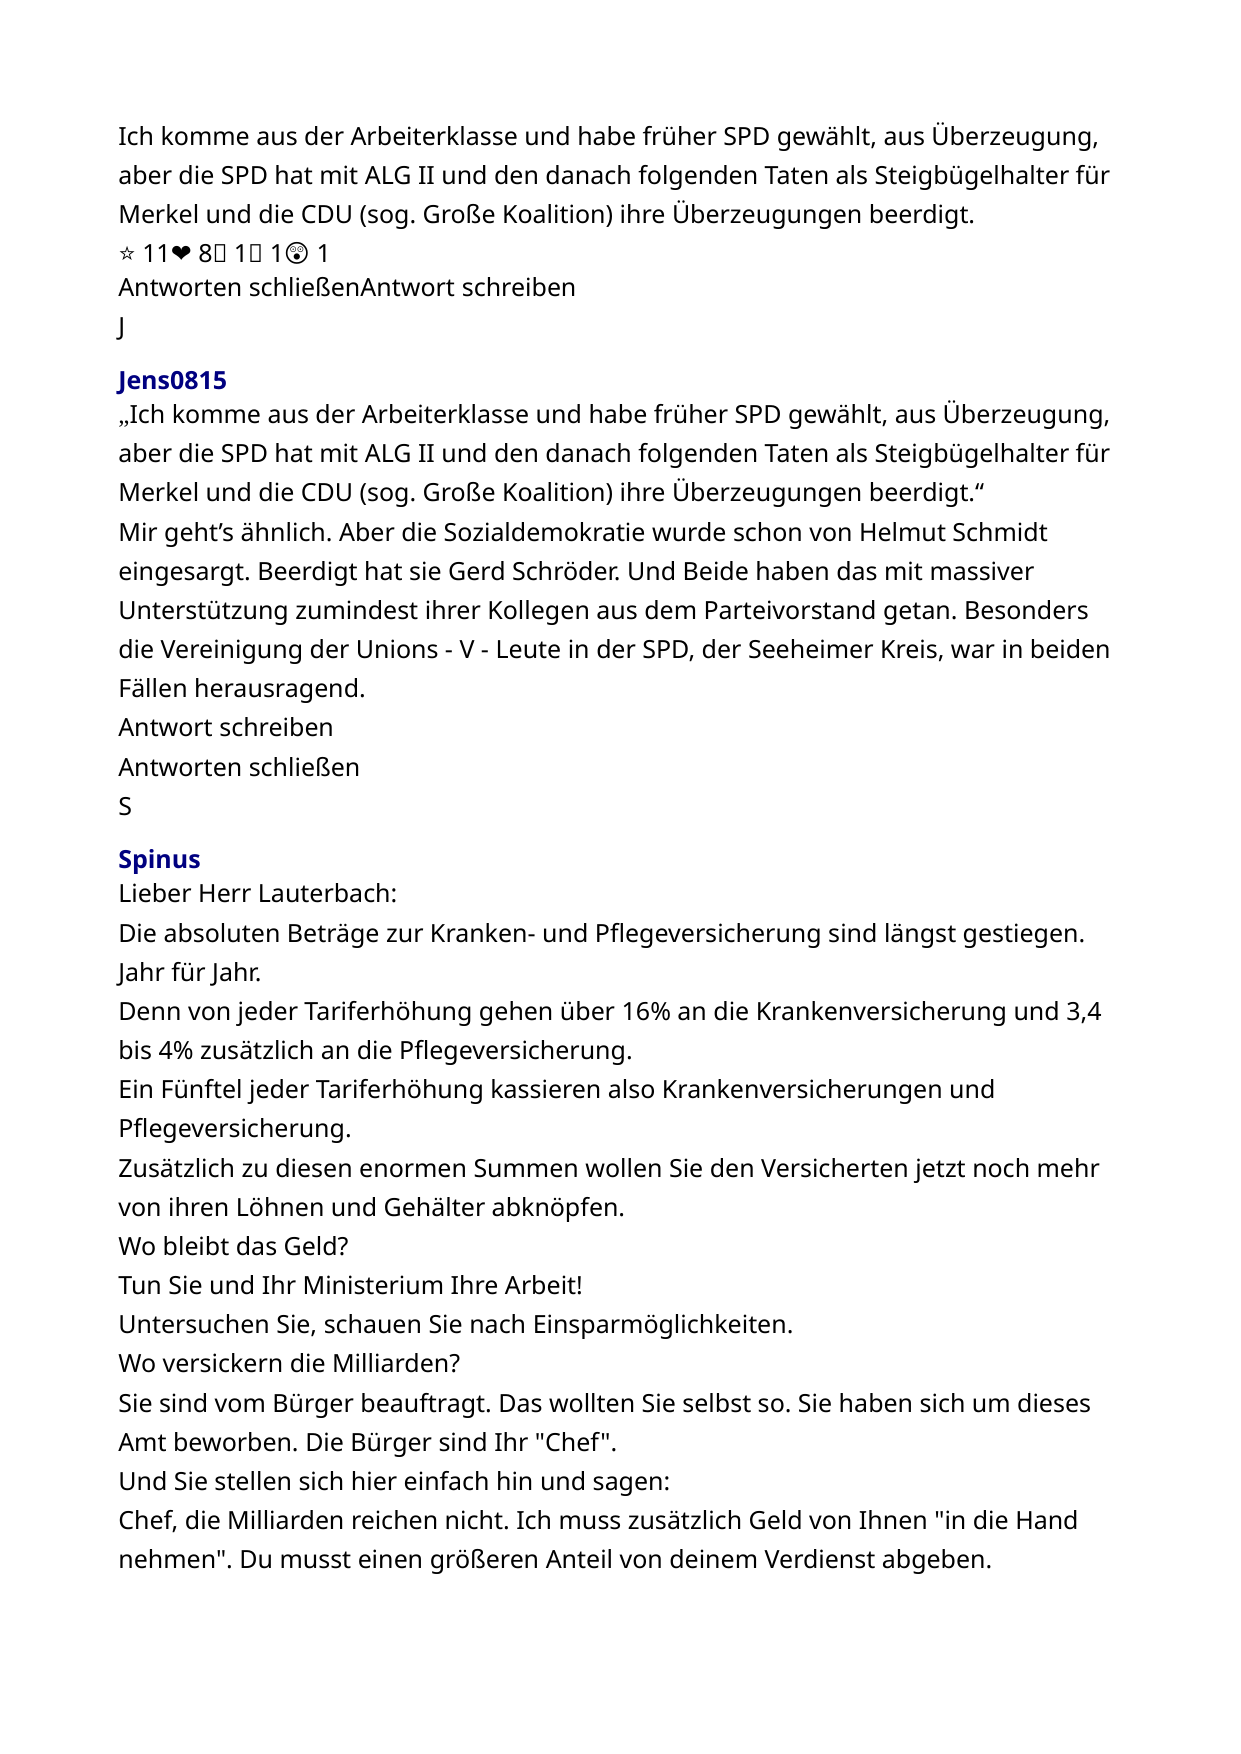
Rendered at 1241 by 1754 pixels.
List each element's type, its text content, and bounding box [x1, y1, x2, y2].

text „Ich komme aus der Arbeiterklasse und habe früher SPD gewählt, aus Überzeugung, aber die SPD hat mit ALG II und den danach folgenden Taten als Steigbügelhalter für Merkel und die CDU (sog. Große Koalition) ihre Überzeugungen beerdigt.“ [118, 397, 1122, 509]
text Antworten schließen [118, 749, 1122, 783]
text ⭐️ 11❤️ 8🙁 1🤨 1😲 1 [118, 236, 1122, 270]
text S [118, 788, 1122, 822]
text Lieber Herr Lauterbach: [118, 876, 1122, 910]
text Ein Fünftel jeder Tariferhöhung kassieren also Krankenversicherungen und Pflegeversicherung. [118, 1072, 1122, 1145]
text Die absoluten Beträge zur Kranken- und Pflegeversicherung sind längst gestiegen. [118, 915, 1122, 949]
text Tun Sie und Ihr Ministerium Ihre Arbeit! [118, 1268, 1122, 1302]
text Wo bleibt das Geld? [118, 1229, 1122, 1263]
text Zusätzlich zu diesen enormen Summen wollen Sie den Versicherten jetzt noch mehr von ihren Löhnen und Gehälter abknöpfen. [118, 1150, 1122, 1223]
text Sie sind vom Bürger beauftragt. Das wollten Sie selbst so. Sie haben sich um dieses Amt beworben. Die Bürger sind Ihr "Chef". Und Sie stellen sich hier einfach hin und sagen: Chef, die Milliarden reichen nicht. Ich muss zusätzlich Geld von Ihnen "in die Hand nehmen". Du musst einen größeren Anteil von deinem Verdienst abgeben. [118, 1385, 1122, 1576]
text Mir geht’s ähnlich. Aber die Sozialdemokratie wurde schon von Helmut Schmidt eingesargt. Beerdigt hat sie Gerd Schröder. Und Beide haben das mit massiver Unterstützung zumindest ihrer Kollegen aus dem Parteivorstand getan. Besonders die Vereinigung der Unions - V - Leute in der SPD, der Seeheimer Kreis, war in beiden Fällen herausragend. [118, 514, 1122, 705]
text Antwort schreiben [118, 710, 1122, 744]
text Denn von jeder Tariferhöhung gehen über 16% an die Krankenversicherung und 3,4 bis 4% zusätzlich an die Pflegeversicherung. [118, 994, 1122, 1067]
text J [118, 309, 1122, 343]
subtitle Jens0815 [118, 363, 1122, 397]
text Ich komme aus der Arbeiterklasse und habe früher SPD gewählt, aus Überzeugung, aber die SPD hat mit ALG II und den danach folgenden Taten als Steigbügelhalter für Merkel und die CDU (sog. Große Koalition) ihre Überzeugungen beerdigt. [118, 118, 1122, 231]
text Jahr für Jahr. [118, 954, 1122, 988]
text Antworten schließenAntwort schreiben [118, 270, 1122, 304]
text Untersuchen Sie, schauen Sie nach Einsparmöglichkeiten. Wo versickern die Milliarden? [118, 1307, 1122, 1380]
subtitle Spinus [118, 842, 1122, 876]
